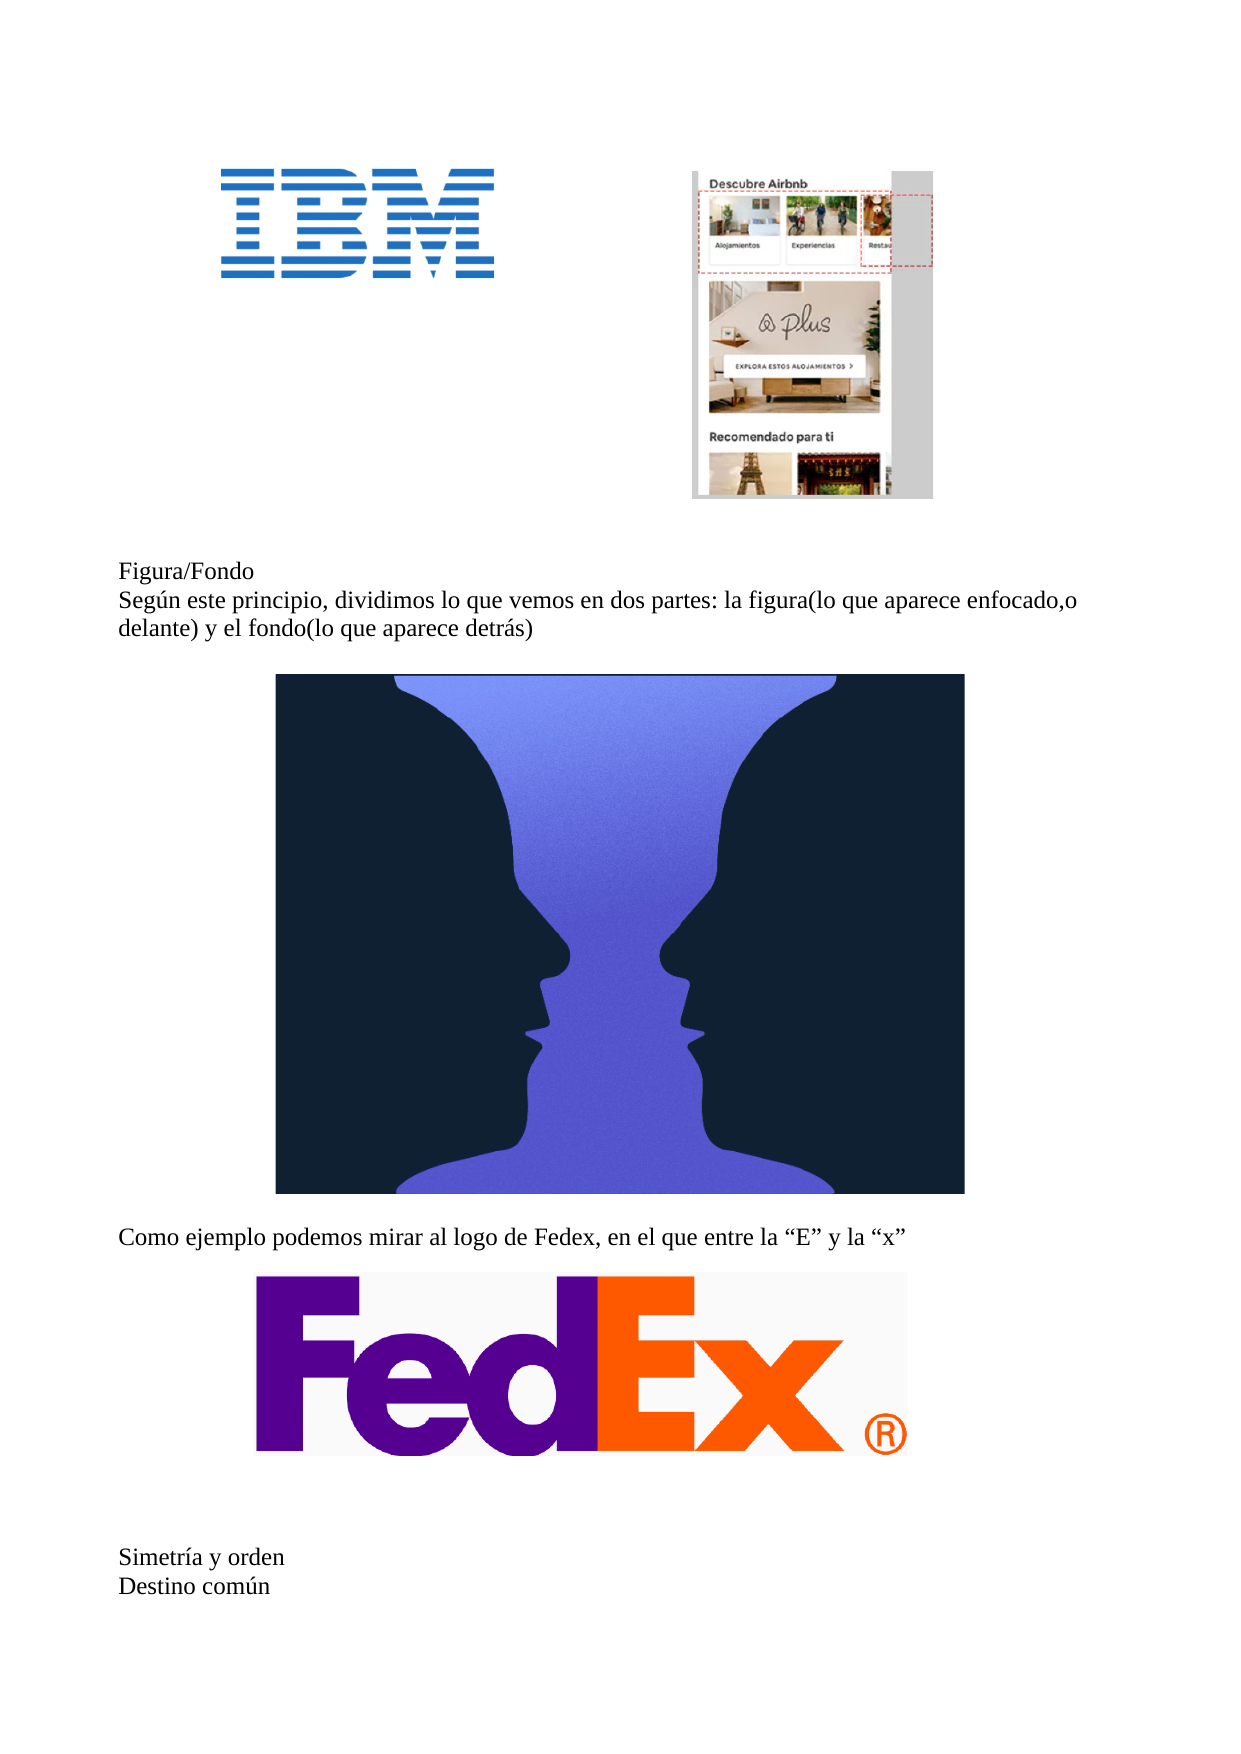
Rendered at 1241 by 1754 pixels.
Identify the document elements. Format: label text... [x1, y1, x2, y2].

picture [692, 171, 934, 499]
text Como ejemplo podemos mirar al logo de Fedex, en el que entre la “E” y la “x” [118, 1222, 1122, 1251]
text Figura/Fondo [118, 556, 1122, 585]
picture [253, 1272, 908, 1456]
text Destino común [118, 1571, 1122, 1600]
text Según este principio, dividimos lo que vemos en dos partes: la figura(lo que aparece enfocado,o delante) y el fondo(lo que aparece detrás) [118, 585, 1122, 642]
text Simetría y orden [118, 1542, 1122, 1571]
picture [275, 674, 965, 1194]
picture [214, 165, 500, 283]
